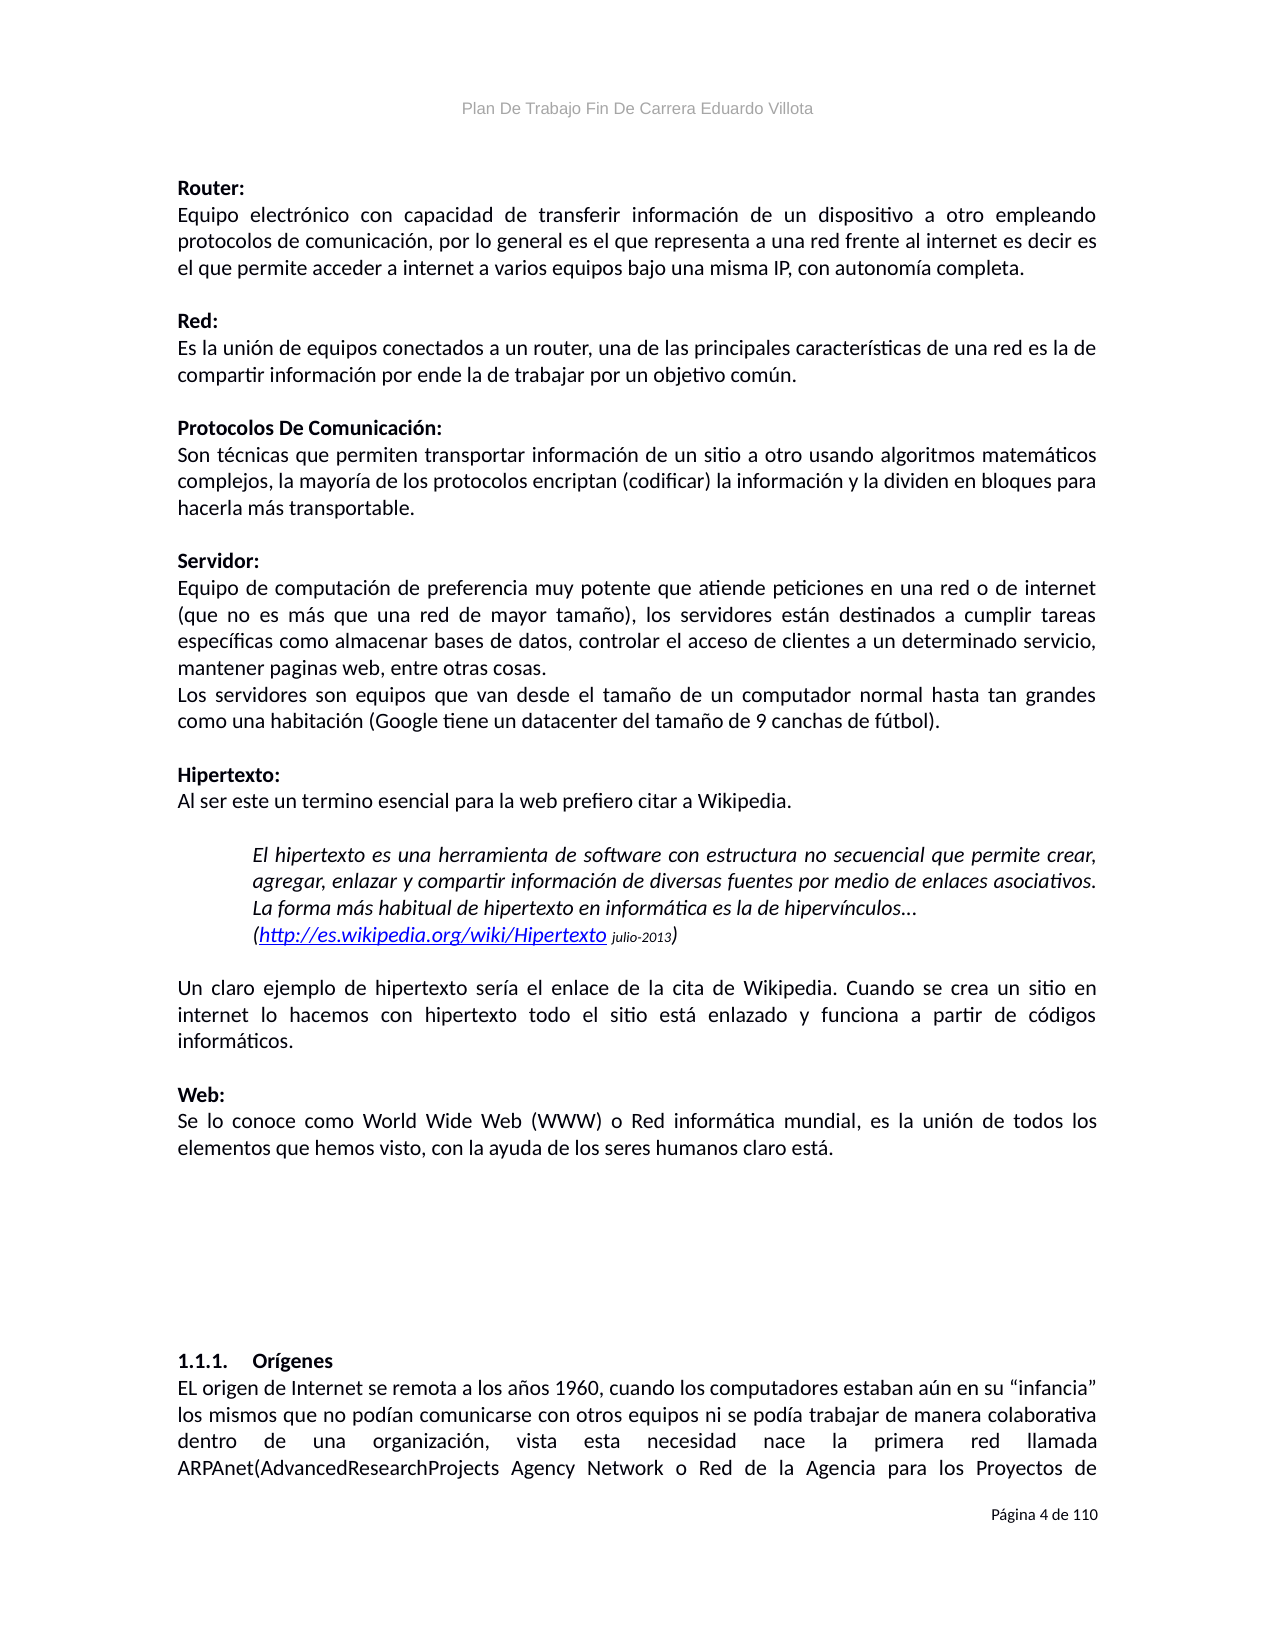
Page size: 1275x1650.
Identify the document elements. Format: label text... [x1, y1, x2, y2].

text Se lo conoce como World Wide Web (WWW) o Red informática mundial, es la unión de todos los elementos que hemos visto, con la ayuda de los seres humanos claro está. [177, 1108, 1098, 1161]
text Un claro ejemplo de hipertexto sería el enlace de la cita de Wikipedia. Cuando se crea un sitio en internet lo hacemos con hipertexto todo el sitio está enlazado y funciona a partir de códigos informáticos. [177, 974, 1098, 1054]
text Al ser este un termino esencial para la web prefiero citar a Wikipedia. [177, 788, 1098, 814]
text Protocolos De Comunicación: [177, 414, 1098, 441]
text Web: [177, 1081, 1098, 1108]
text Los servidores son equipos que van desde el tamaño de un computador normal hasta tan grandes como una habitación (Google tiene un datacenter del tamaño de 9 canchas de fútbol). [177, 681, 1098, 734]
text Es la unión de equipos conectados a un router, una de las principales características de una red es la de compartir información por ende la de trabajar por un objetivo común. [177, 334, 1098, 388]
text Hipertexto: [177, 761, 1098, 788]
text Router: [177, 174, 1098, 201]
text El hipertexto es una herramienta de software con estructura no secuencial que permite crear, agregar, enlazar y compartir información de diversas fuentes por medio de enlaces asociativos. La forma más habitual de hipertexto en informática es la de hipervínculos... [252, 841, 1098, 921]
text Servidor: [177, 548, 1098, 574]
text Equipo electrónico con capacidad de transferir información de un dispositivo a otro empleando protocolos de comunicación, por lo general es el que representa a una red frente al internet es decir es el que permite acceder a internet a varios equipos bajo una misma IP, con autonomía completa. [177, 201, 1098, 281]
list Orígenes [177, 1348, 1098, 1374]
text Son técnicas que permiten transportar información de un sitio a otro usando algoritmos matemáticos complejos, la mayoría de los protocolos encriptan (codificar) la información y la dividen en bloques para hacerla más transportable. [177, 441, 1098, 521]
text EL origen de Internet se remota a los años 1960, cuando los computadores estaban aún en su “infancia” los mismos que no podían comunicarse con otros equipos ni se podía trabajar de manera colaborativa dentro de una organización, vista esta necesidad nace la primera red llamada ARPAnet(AdvancedResearchProjects Agency Network o Red de la Agencia para los Proyectos de [177, 1374, 1098, 1481]
text Equipo de computación de preferencia muy potente que atiende peticiones en una red o de internet (que no es más que una red de mayor tamaño), los servidores están destinados a cumplir tareas específicas como almacenar bases de datos, controlar el acceso de clientes a un determinado servicio, mantener paginas web, entre otras cosas. [177, 574, 1098, 681]
text Red: [177, 308, 1098, 334]
text (http://es.wikipedia.org/wiki/Hipertexto julio-2013) [252, 921, 1098, 948]
